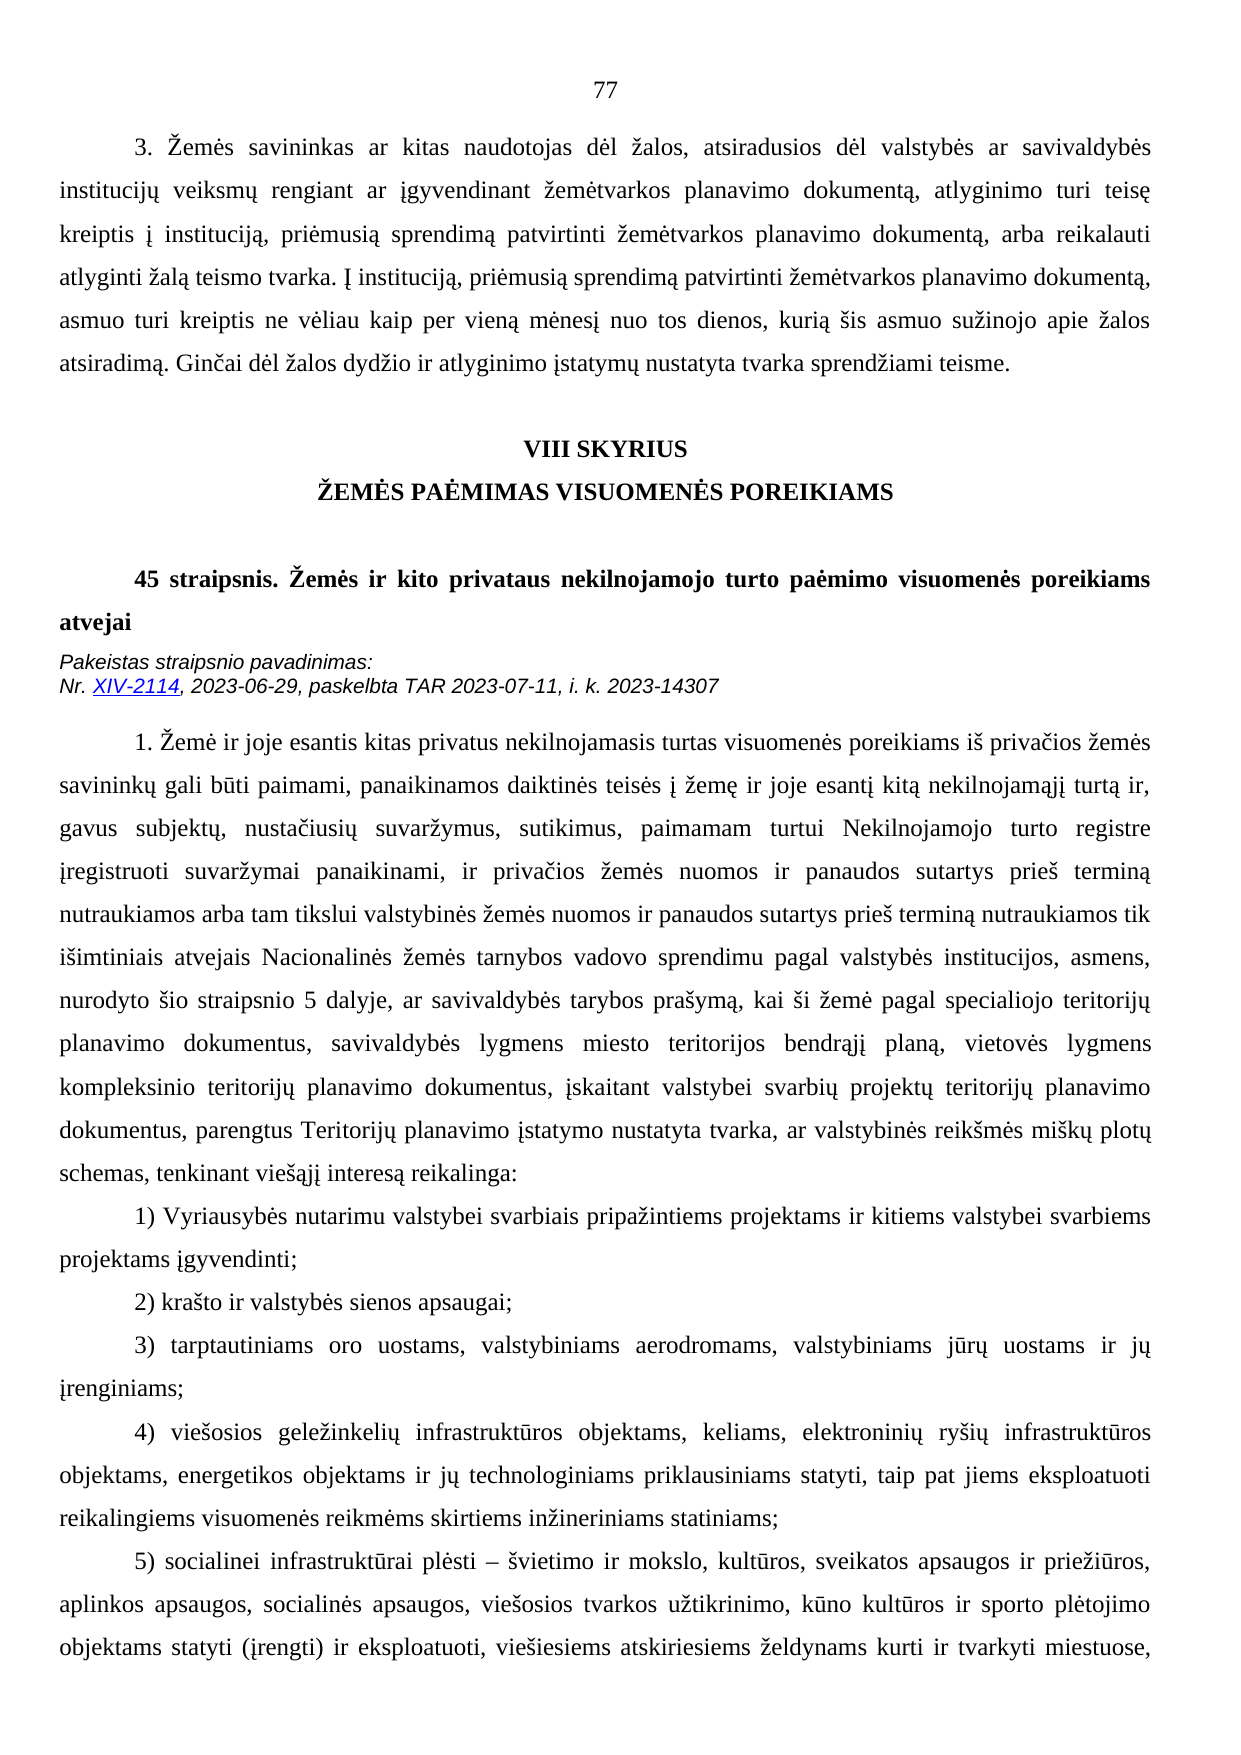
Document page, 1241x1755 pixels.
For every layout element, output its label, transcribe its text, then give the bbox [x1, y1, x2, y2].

text 3. Žemės savininkas ar kitas naudotojas dėl žalos, atsiradusios dėl valstybės ar savivaldybės institucijų veiksmų rengiant ar įgyvendinant žemėtvarkos planavimo dokumentą, atlyginimo turi teisę kreiptis į instituciją, priėmusią sprendimą patvirtinti žemėtvarkos planavimo dokumentą, arba reikalauti atlyginti žalą teismo tvarka. Į instituciją, priėmusią sprendimą patvirtinti žemėtvarkos planavimo dokumentą, asmuo turi kreiptis ne vėliau kaip per vieną mėnesį nuo tos dienos, kurią šis asmuo sužinojo apie žalos atsiradimą. Ginčai dėl žalos dydžio ir atlyginimo įstatymų nustatyta tvarka sprendžiami teisme. [59, 132, 1152, 377]
text Žemės paėmimas visuomenės poreikiams [59, 477, 1152, 506]
text 45 straipsnis. Žemės ir kito privataus nekilnojamojo turto paėmimo visuomenės poreikiams atvejai [59, 564, 1152, 636]
text 1. Žemė ir joje esantis kitas privatus nekilnojamasis turtas visuomenės poreikiams iš privačios žemės savininkų gali būti paimami, panaikinamos daiktinės teisės į žemę ir joje esantį kitą nekilnojamąjį turtą ir, gavus subjektų, nustačiusių suvaržymus, sutikimus, paimamam turtui Nekilnojamojo turto registre įregistruoti suvaržymai panaikinami, ir privačios žemės nuomos ir panaudos sutartys prieš terminą nutraukiamos arba tam tikslui valstybinės žemės nuomos ir panaudos sutartys prieš terminą nutraukiamos tik išimtiniais atvejais Nacionalinės žemės tarnybos vadovo sprendimu pagal valstybės institucijos, asmens, nurodyto šio straipsnio 5 dalyje, ar savivaldybės tarybos prašymą, kai ši žemė pagal specialiojo teritorijų planavimo dokumentus, savivaldybės lygmens miesto teritorijos bendrąjį planą, vietovės lygmens kompleksinio teritorijų planavimo dokumentus, įskaitant valstybei svarbių projektų teritorijų planavimo dokumentus, parengtus Teritorijų planavimo įstatymo nustatyta tvarka, ar valstybinės reikšmės miškų plotų schemas, tenkinant viešąjį interesą reikalinga: [59, 727, 1152, 1187]
text Pakeistas straipsnio pavadinimas: [59, 650, 1152, 674]
text 3) tarptautiniams oro uostams, valstybiniams aerodromams, valstybiniams jūrų uostams ir jų įrenginiams; [59, 1330, 1152, 1402]
text 5) socialinei infrastruktūrai plėsti – švietimo ir mokslo, kultūros, sveikatos apsaugos ir priežiūros, aplinkos apsaugos, socialinės apsaugos, viešosios tvarkos užtikrinimo, kūno kultūros ir sporto plėtojimo objektams statyti (įrengti) ir eksploatuoti, viešiesiems atskiriesiems želdynams kurti ir tvarkyti miestuose, [59, 1546, 1152, 1661]
text 2) krašto ir valstybės sienos apsaugai; [59, 1287, 1152, 1316]
text 4) viešosios geležinkelių infrastruktūros objektams, keliams, elektroninių ryšių infrastruktūros objektams, energetikos objektams ir jų technologiniams priklausiniams statyti, taip pat jiems eksploatuoti reikalingiems visuomenės reikmėms skirtiems inžineriniams statiniams; [59, 1417, 1152, 1532]
text Nr. XIV-2114, 2023-06-29, paskelbta TAR 2023-07-11, i. k. 2023-14307 [59, 674, 1152, 698]
text 1) Vyriausybės nutarimu valstybei svarbiais pripažintiems projektams ir kitiems valstybei svarbiems projektams įgyvendinti; [59, 1201, 1152, 1273]
text VIII skyrius [59, 434, 1152, 463]
